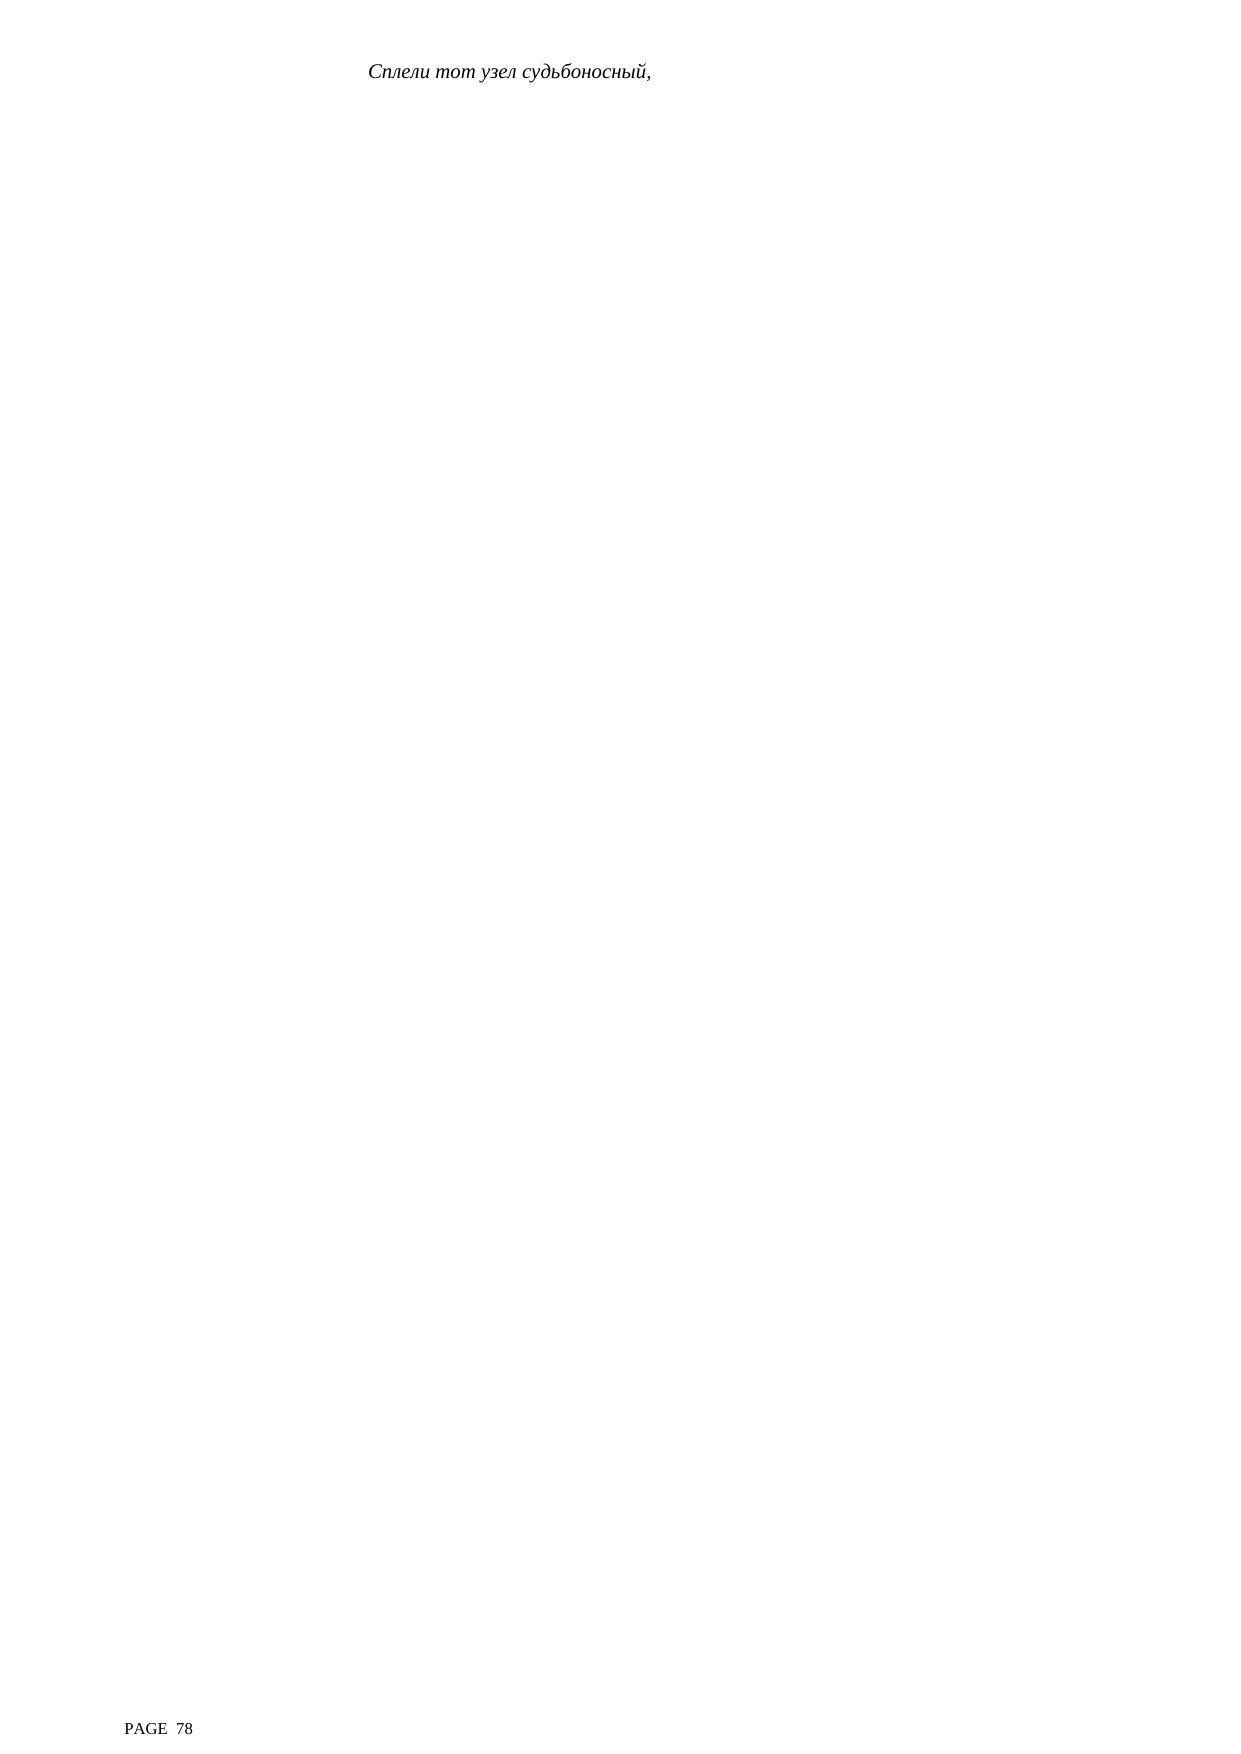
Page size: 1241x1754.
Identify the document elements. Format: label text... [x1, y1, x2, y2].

text Сплели тот узел судьбоносный, [368, 59, 1181, 83]
